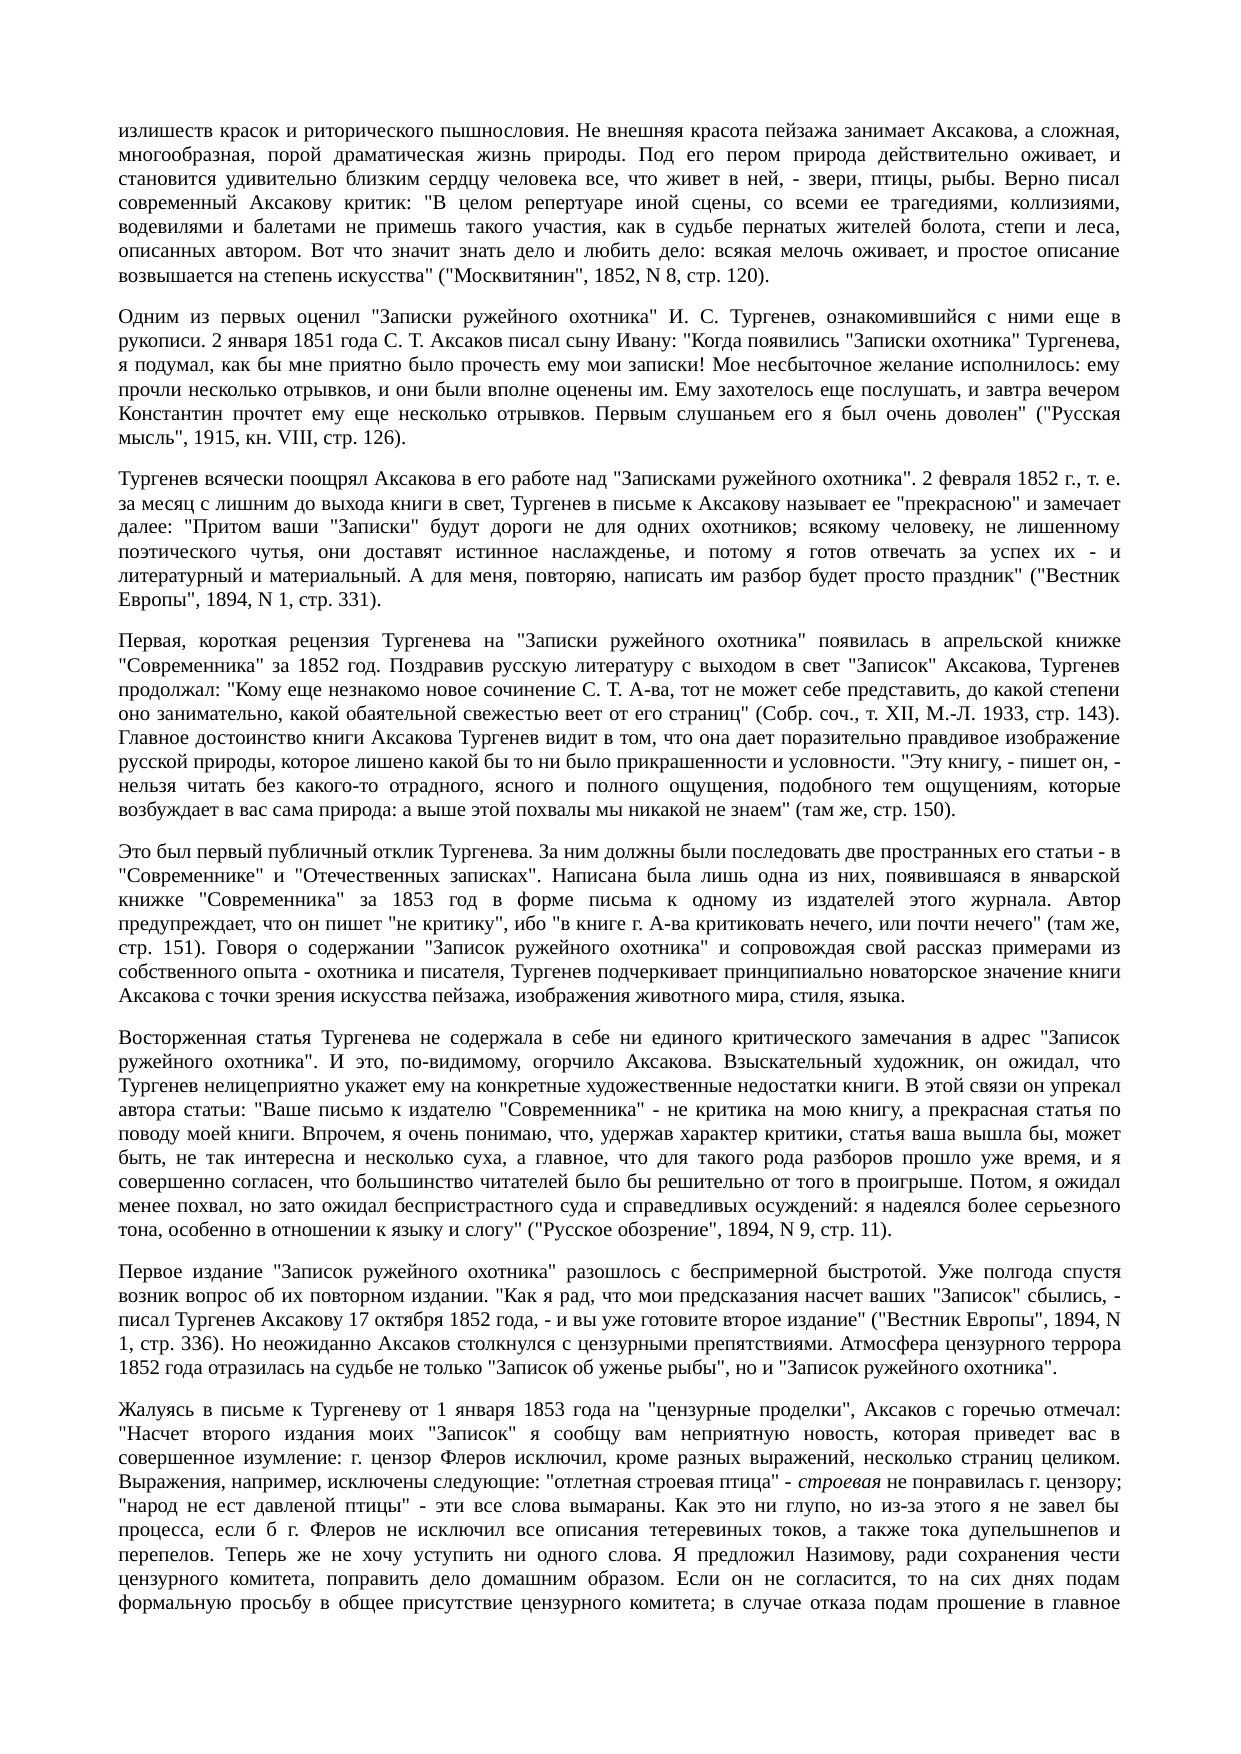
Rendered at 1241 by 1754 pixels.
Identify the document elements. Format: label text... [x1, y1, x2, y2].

text Первая, короткая рецензия Тургенева на "Записки ружейного охотника" появилась в апрельской книжке "Современника" за 1852 год. Поздравив русскую литературу с выходом в свет "Записок" Аксакова, Тургенев продолжал: "Кому еще незнакомо новое сочинение С. Т. А-ва, тот не может себе представить, до какой степени оно занимательно, какой обаятельной свежестью веет от его страниц" (Собр. соч., т. XII, М.-Л. 1933, стр. 143). Главное достоинство книги Аксакова Тургенев видит в том, что она дает поразительно правдивое изображение русской природы, которое лишено какой бы то ни было прикрашенности и условности. "Эту книгу, - пишет он, - нельзя читать без какого-то отрадного, ясного и полного ощущения, подобного тем ощущениям, которые возбуждает в вас сама природа: а выше этой похвалы мы никакой не знаем" (там же, стр. 150). [118, 628, 1122, 821]
text излишеств красок и риторического пышнословия. Не внешняя красота пейзажа занимает Аксакова, а сложная, многообразная, порой драматическая жизнь природы. Под его пером природа действительно оживает, и становится удивительно близким сердцу человека все, что живет в ней, - звери, птицы, рыбы. Верно писал современный Аксакову критик: "В целом репертуаре иной сцены, со всеми ее трагедиями, коллизиями, водевилями и балетами не примешь такого участия, как в судьбе пернатых жителей болота, степи и леса, описанных автором. Вот что значит знать дело и любить дело: всякая мелочь оживает, и простое описание возвышается на степень искусства" ("Москвитянин", 1852, N 8, стр. 120). [118, 118, 1122, 287]
text Жалуясь в письме к Тургеневу от 1 января 1853 года на "цензурные проделки", Аксаков с горечью отмечал: "Насчет второго издания моих "Записок" я сообщу вам неприятную новость, которая приведет вас в совершенное изумление: г. цензор Флеров исключил, кроме разных выражений, несколько страниц целиком. Выражения, например, исключены следующие: "отлетная строевая птица" - строевая не понравилась г. цензору; "народ не ест давленой птицы" - эти все слова вымараны. Как это ни глупо, но из-за этого я не завел бы процесса, если б г. Флеров не исключил все описания тетеревиных токов, а также тока дупельшнепов и перепелов. Теперь же не хочу уступить ни одного слова. Я предложил Назимову, ради сохранения чести цензурного комитета, поправить дело домашним образом. Если он не согласится, то на сих днях подам формальную просьбу в общее присутствие цензурного комитета; в случае отказа подам прошение в главное [118, 1397, 1122, 1614]
text Это был первый публичный отклик Тургенева. За ним должны были последовать две пространных его статьи - в "Современнике" и "Отечественных записках". Написана была лишь одна из них, появившаяся в январской книжке "Современника" за 1853 год в форме письма к одному из издателей этого журнала. Автор предупреждает, что он пишет "не критику", ибо "в книге г. А-ва критиковать нечего, или почти нечего" (там же, стр. 151). Говоря о содержании "Записок ружейного охотника" и сопровождая свой рассказ примерами из собственного опыта - охотника и писателя, Тургенев подчеркивает принципиально новаторское значение книги Аксакова с точки зрения искусства пейзажа, изображения животного мира, стиля, языка. [118, 839, 1122, 1007]
text Одним из первых оценил "Записки ружейного охотника" И. С. Тургенев, ознакомившийся с ними еще в рукописи. 2 января 1851 года С. Т. Аксаков писал сыну Ивану: "Когда появились "Записки охотника" Тургенева, я подумал, как бы мне приятно было прочесть ему мои записки! Мое несбыточное желание исполнилось: ему прочли несколько отрывков, и они были вполне оценены им. Ему захотелось еще послушать, и завтра вечером Константин прочтет ему еще несколько отрывков. Первым слушаньем его я был очень доволен" ("Русская мысль", 1915, кн. VIII, стр. 126). [118, 304, 1122, 449]
text Тургенев всячески поощрял Аксакова в его работе над "Записками ружейного охотника". 2 февраля 1852 г., т. е. за месяц с лишним до выхода книги в свет, Тургенев в письме к Аксакову называет ее "прекрасною" и замечает далее: "Притом ваши "Записки" будут дороги не для одних охотников; всякому человеку, не лишенному поэтического чутья, они доставят истинное наслажденье, и потому я готов отвечать за успех их - и литературный и материальный. А для меня, повторяю, написать им разбор будет просто праздник" ("Вестник Европы", 1894, N 1, стр. 331). [118, 466, 1122, 611]
text Первое издание "Записок ружейного охотника" разошлось с беспримерной быстротой. Уже полгода спустя возник вопрос об их повторном издании. "Как я рад, что мои предсказания насчет ваших "Записок" сбылись, - писал Тургенев Аксакову 17 октября 1852 года, - и вы уже готовите второе издание" ("Вестник Европы", 1894, N 1, стр. 336). Но неожиданно Аксаков столкнулся с цензурными препятствиями. Атмосфера цензурного террора 1852 года отразилась на судьбе не только "Записок об уженье рыбы", но и "Записок ружейного охотника". [118, 1259, 1122, 1379]
text Восторженная статья Тургенева не содержала в себе ни единого критического замечания в адрес "Записок ружейного охотника". И это, по-видимому, огорчило Аксакова. Взыскательный художник, он ожидал, что Тургенев нелицеприятно укажет ему на конкретные художественные недостатки книги. В этой связи он упрекал автора статьи: "Ваше письмо к издателю "Современника" - не критика на мою книгу, а прекрасная статья по поводу моей книги. Впрочем, я очень понимаю, что, удержав характер критики, статья ваша вышла бы, может быть, не так интересна и несколько суха, а главное, что для такого рода разборов прошло уже время, и я совершенно согласен, что большинство читателей было бы решительно от того в проигрыше. Потом, я ожидал менее похвал, нo зато ожидал беспристрастного суда и справедливых осуждений: я надеялся более серьезного тона, особенно в отношении к языку и слогу" ("Русское обозрение", 1894, N 9, стр. 11). [118, 1025, 1122, 1241]
